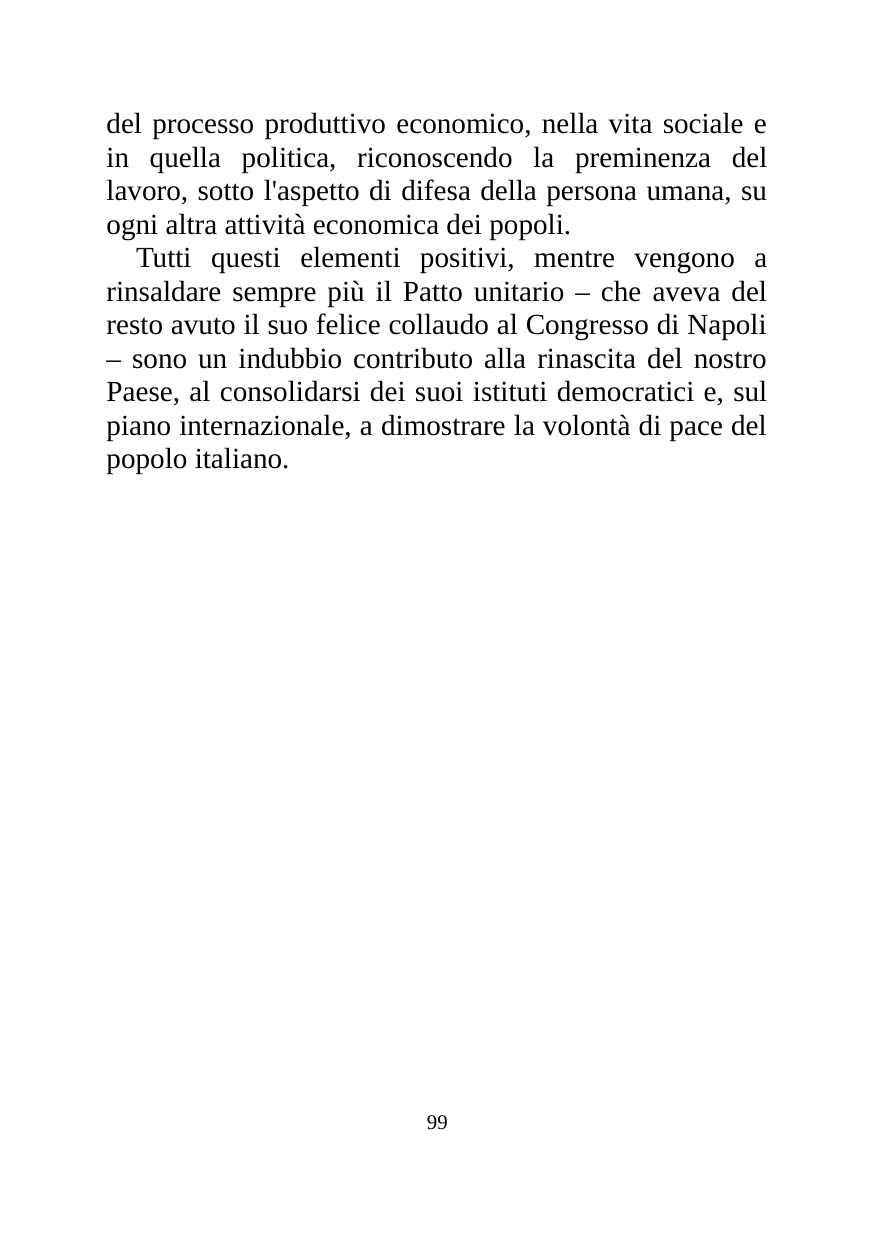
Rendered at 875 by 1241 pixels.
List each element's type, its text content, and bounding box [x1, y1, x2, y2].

text del processo produttivo economico, nella vita sociale e in quella politica, riconoscendo la preminenza del lavoro, sotto l'aspetto di difesa della persona umana, su ogni altra attività economica dei popoli. [106, 106, 768, 240]
text Tutti questi elementi positivi, mentre vengono a rinsaldare sempre più il Patto unitario – che aveva del resto avuto il suo felice collaudo al Congresso di Napoli – sono un indubbio contributo alla rinascita del nostro Paese, al consolidarsi dei suoi istituti democratici e, sul piano internazionale, a dimostrare la volontà di pace del popolo italiano. [106, 240, 768, 475]
